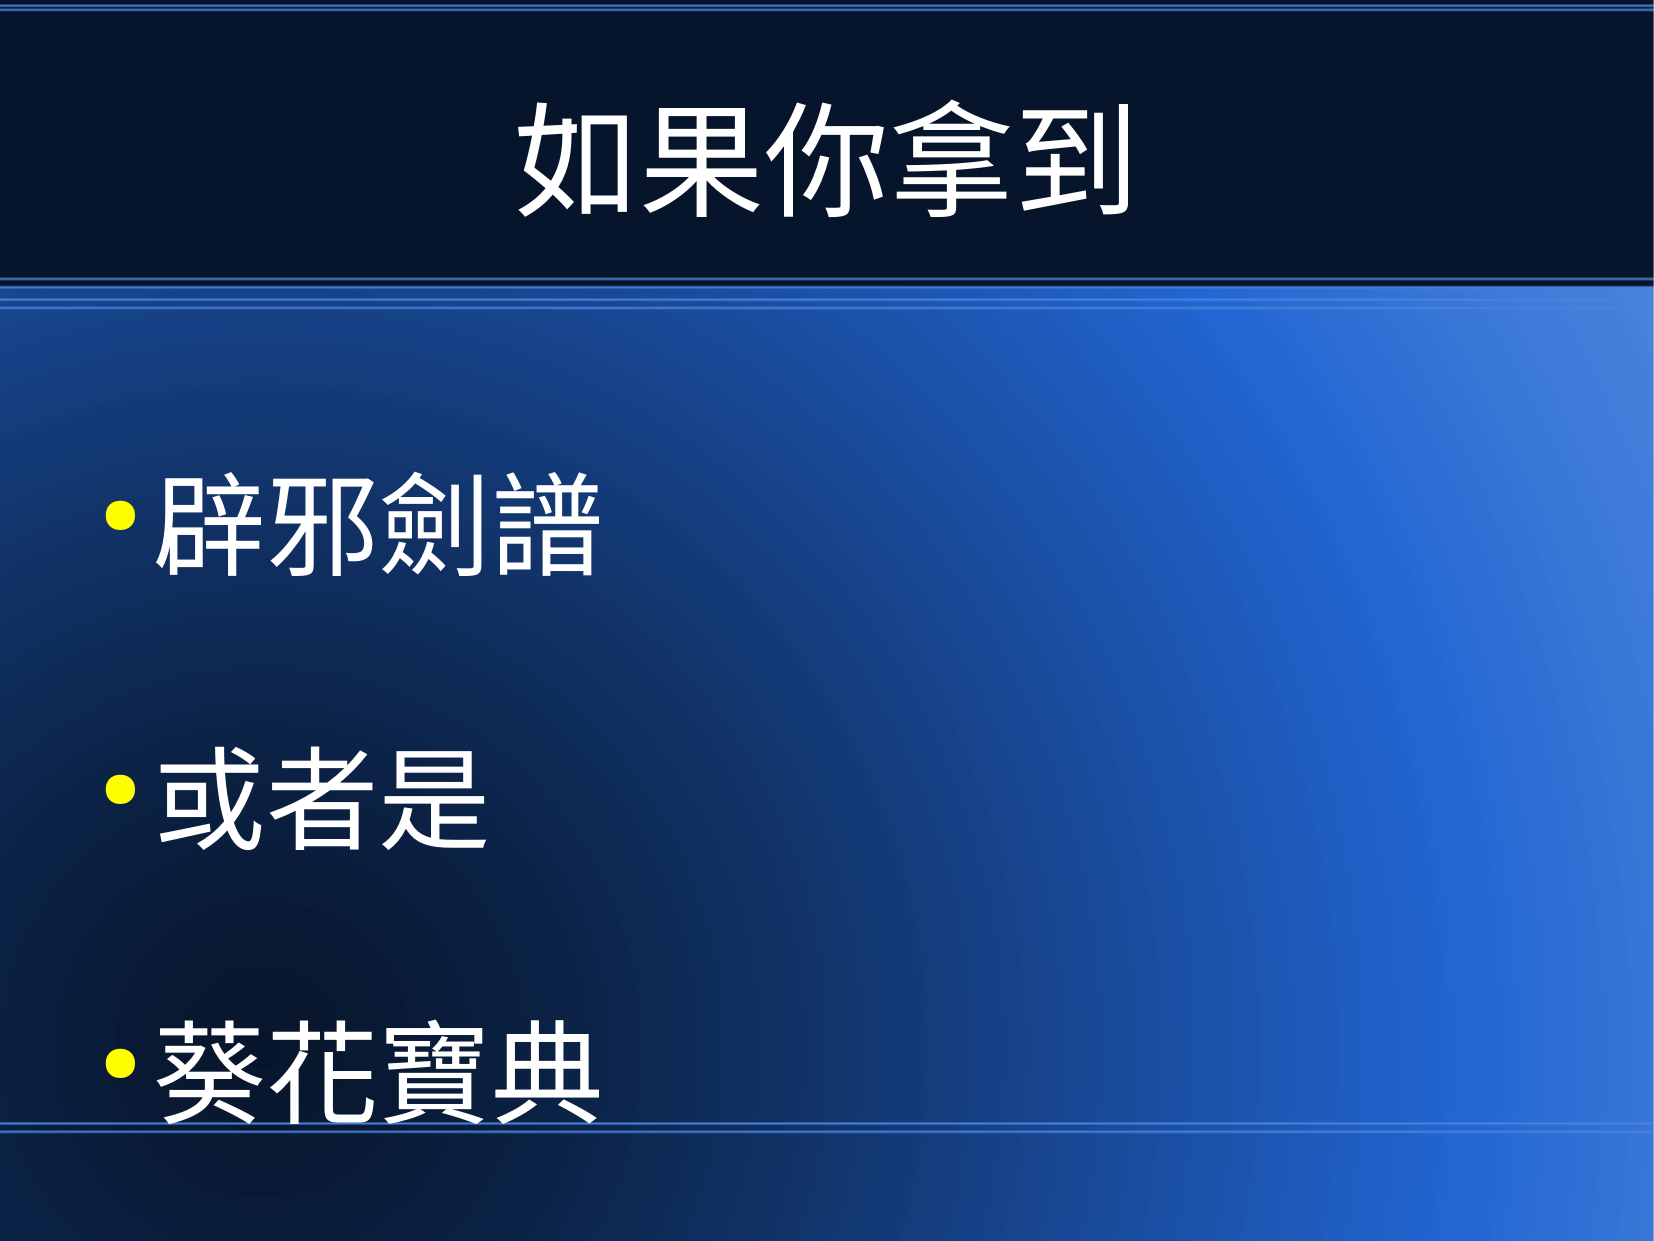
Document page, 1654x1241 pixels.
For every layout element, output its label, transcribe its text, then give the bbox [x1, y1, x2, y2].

title 如果你拿到 [82, 49, 1571, 257]
picture [0, 0, 1654, 1241]
list 辟邪劍譜 或者是 葵花寶典 [82, 355, 1571, 1241]
